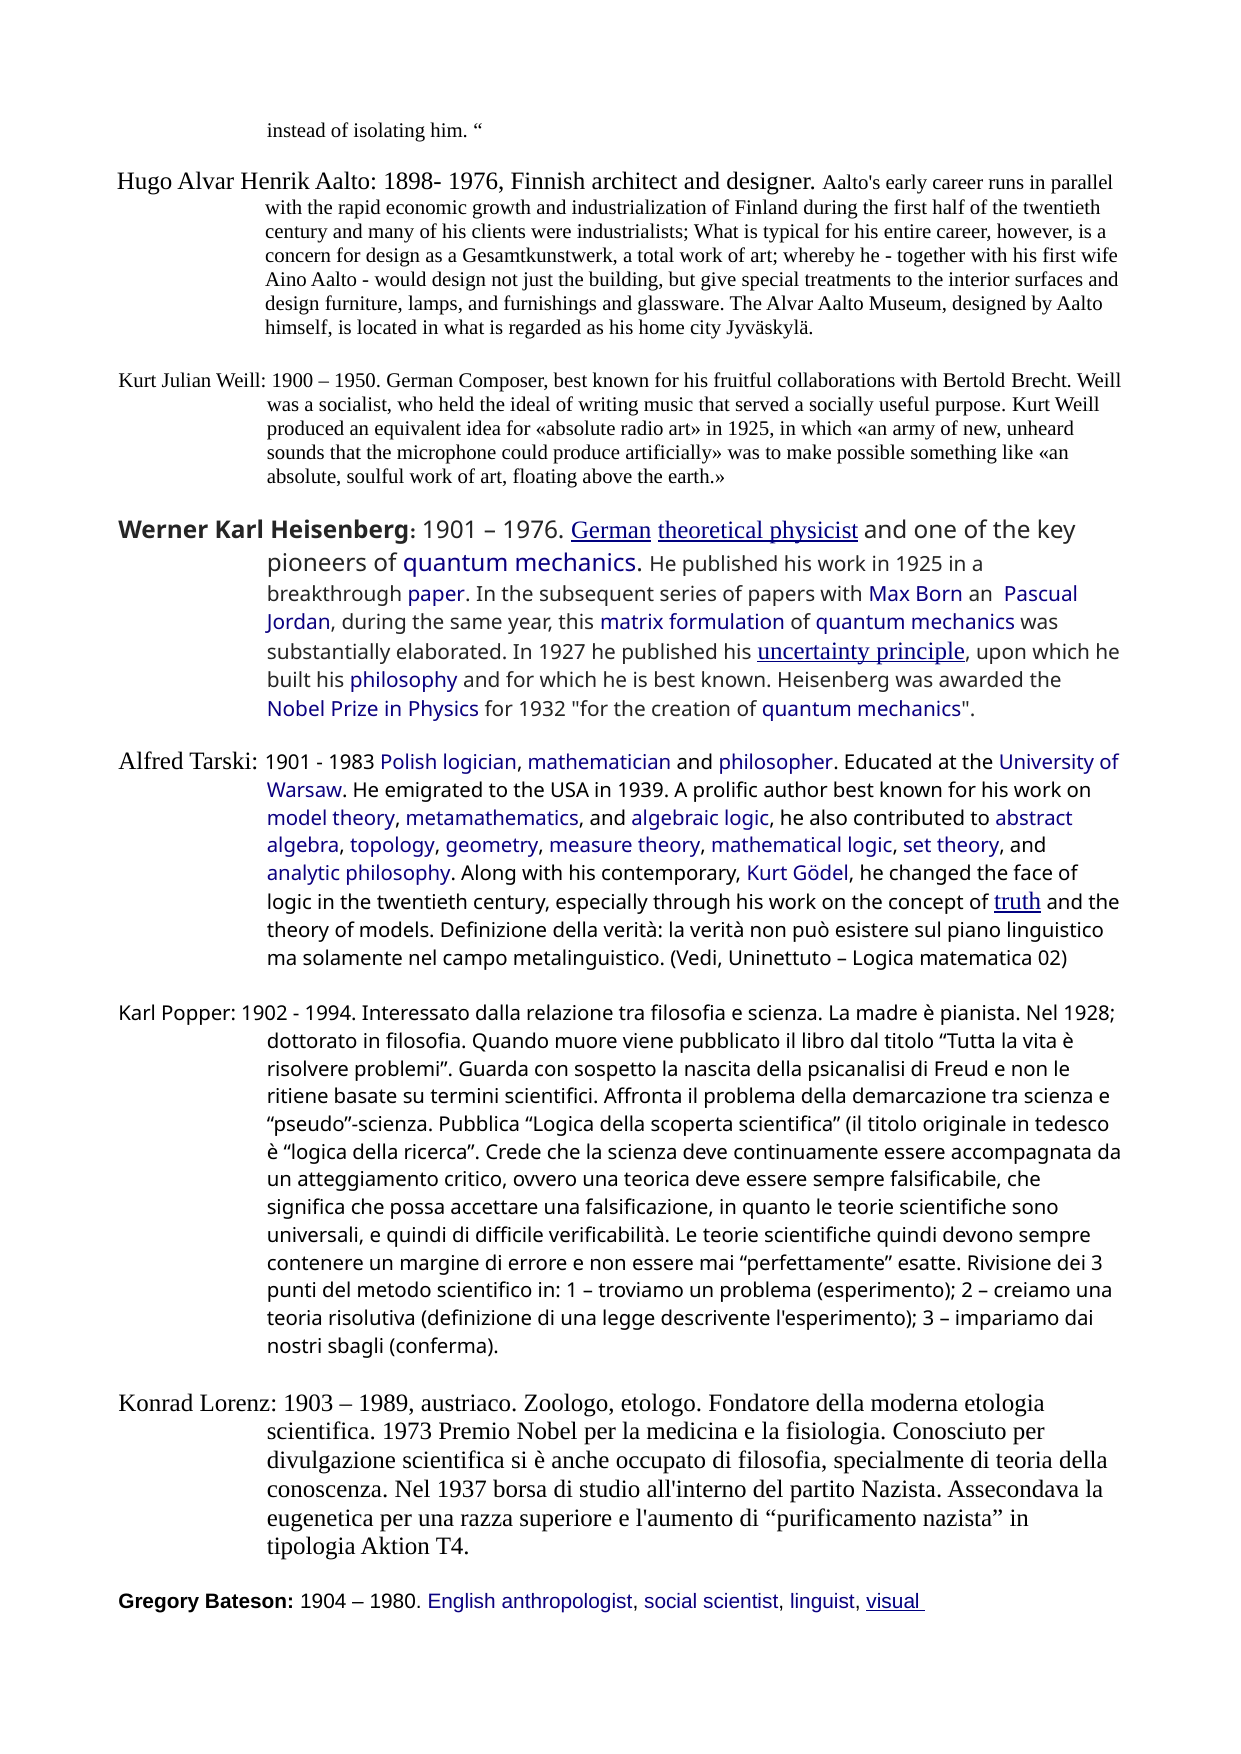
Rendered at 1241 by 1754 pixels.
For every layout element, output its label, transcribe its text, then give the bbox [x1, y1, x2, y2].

text Kurt Julian Weill: 1900 – 1950. German Composer, best known for his fruitful collaborations with Bertold Brecht. Weill was a socialist, who held the ideal of writing music that served a socially useful purpose. Kurt Weill produced an equivalent idea for «absolute radio art» in 1925, in which «an army of new, unheard sounds that the microphone could produce artificially» was to make possible something like «an absolute, soulful work of art, floating above the earth.» [118, 368, 1122, 488]
text Hugo Alvar Henrik Aalto: 1898- 1976, Finnish architect and designer. Aalto's early career runs in parallel with the rapid economic growth and industrialization of Finland during the first half of the twentieth century and many of his clients were industrialists; What is typical for his entire career, however, is a concern for design as a Gesamtkunstwerk, a total work of art; whereby he - together with his first wife Aino Aalto - would design not just the building, but give special treatments to the interior surfaces and design furniture, lamps, and furnishings and glassware. The Alvar Aalto Museum, designed by Aalto himself, is located in what is regarded as his home city Jyväskylä. [117, 166, 1122, 339]
text instead of isolating him. “ [118, 118, 1122, 142]
text Alfred Tarski: 1901 - 1983 Polish logician, mathematician and philosopher. Educated at the University of Warsaw. He emigrated to the USA in 1939. A prolific author best known for his work on model theory, metamathematics, and algebraic logic, he also contributed to abstract algebra, topology, geometry, measure theory, mathematical logic, set theory, and analytic philosophy. Along with his contemporary, Kurt Gödel, he changed the face of logic in the twentieth century, especially through his work on the concept of truth and the theory of models. Definizione della verità: la verità non può esistere sul piano linguistico ma solamente nel campo metalinguistico. (Vedi, Uninettuto – Logica matematica 02) [118, 746, 1122, 971]
text Werner Karl Heisenberg: 1901 – 1976. German theoretical physicist and one of the key pioneers of quantum mechanics. He published his work in 1925 in a breakthrough paper. In the subsequent series of papers with Max Born an Pascual Jordan, during the same year, this matrix formulation of quantum mechanics was substantially elaborated. In 1927 he published his uncertainty principle, upon which he built his philosophy and for which he is best known. Heisenberg was awarded the Nobel Prize in Physics for 1932 "for the creation of quantum mechanics". [118, 512, 1122, 722]
text Gregory Bateson: 1904 – 1980. English anthropologist, social scientist, linguist, visual [118, 1589, 1122, 1613]
text Konrad Lorenz: 1903 – 1989, austriaco. Zoologo, etologo. Fondatore della moderna etologia scientifica. 1973 Premio Nobel per la medicina e la fisiologia. Conosciuto per divulgazione scientifica si è anche occupato di filosofia, specialmente di teoria della conoscenza. Nel 1937 borsa di studio all'interno del partito Nazista. Assecondava la eugenetica per una razza superiore e l'aumento di “purificamento nazista” in tipologia Aktion T4. [118, 1388, 1122, 1560]
text Karl Popper: 1902 - 1994. Interessato dalla relazione tra filosofia e scienza. La madre è pianista. Nel 1928; dottorato in filosofia. Quando muore viene pubblicato il libro dal titolo “Tutta la vita è risolvere problemi”. Guarda con sospetto la nascita della psicanalisi di Freud e non le ritiene basate su termini scientifici. Affronta il problema della demarcazione tra scienza e “pseudo”-scienza. Pubblica “Logica della scoperta scientifica” (il titolo originale in tedesco è “logica della ricerca”. Crede che la scienza deve continuamente essere accompagnata da un atteggiamento critico, ovvero una teorica deve essere sempre falsificabile, che significa che possa accettare una falsificazione, in quanto le teorie scientifiche sono universali, e quindi di difficile verificabilità. Le teorie scientifiche quindi devono sempre contenere un margine di errore e non essere mai “perfettamente” esatte. Rivisione dei 3 punti del metodo scientifico in: 1 – troviamo un problema (esperimento); 2 – creiamo una teoria risolutiva (definizione di una legge descrivente l'esperimento); 3 – impariamo dai nostri sbagli (conferma). [118, 999, 1122, 1359]
